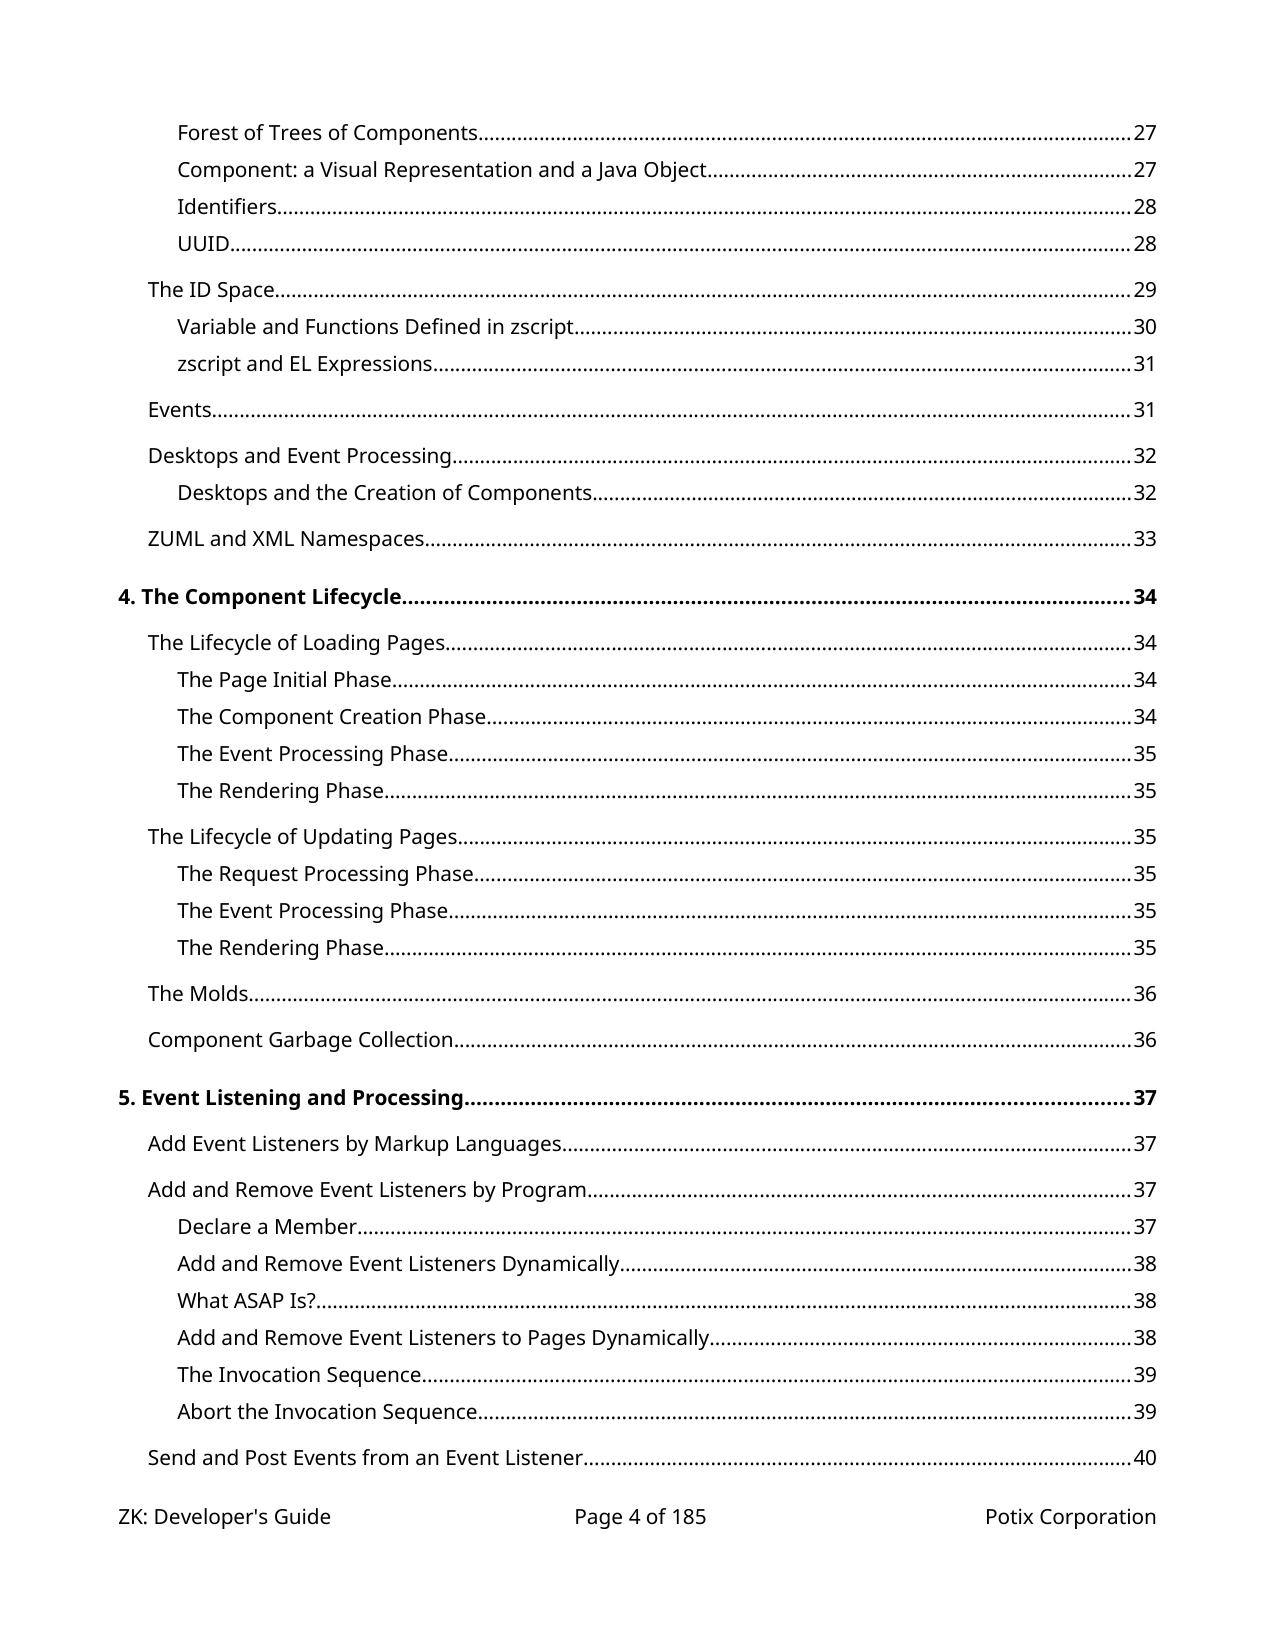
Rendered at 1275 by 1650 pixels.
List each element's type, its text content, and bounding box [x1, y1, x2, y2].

text The Component Creation Phase 34 [177, 702, 1157, 730]
text Desktops and Event Processing 32 [148, 441, 1157, 469]
text Abort the Invocation Sequence 39 [177, 1397, 1157, 1426]
text Desktops and the Creation of Components 32 [177, 478, 1157, 507]
text The Lifecycle of Updating Pages 35 [148, 822, 1157, 851]
text Add and Remove Event Listeners Dynamically 38 [177, 1249, 1157, 1277]
text The Event Processing Phase 35 [177, 739, 1157, 767]
text The Rendering Phase 35 [177, 776, 1157, 804]
text The Page Initial Phase 34 [177, 665, 1157, 693]
text Send and Post Events from an Event Listener 40 [148, 1443, 1157, 1472]
text 5. Event Listening and Processing 37 [118, 1083, 1157, 1111]
text The Invocation Sequence 39 [177, 1360, 1157, 1389]
text The Rendering Phase 35 [177, 933, 1157, 962]
text The Molds 36 [148, 979, 1157, 1008]
text Declare a Member 37 [177, 1212, 1157, 1240]
text The Event Processing Phase 35 [177, 896, 1157, 925]
text The Request Processing Phase 35 [177, 859, 1157, 888]
text Add and Remove Event Listeners by Program 37 [148, 1175, 1157, 1203]
text 4. The Component Lifecycle 34 [118, 582, 1157, 610]
text Variable and Functions Defined in zscript 30 [177, 312, 1157, 341]
text UUID 28 [177, 229, 1157, 258]
text The Lifecycle of Loading Pages 34 [148, 628, 1157, 656]
text Component Garbage Collection 36 [148, 1025, 1157, 1054]
text zscript and EL Expressions 31 [177, 349, 1157, 378]
text The ID Space 29 [148, 275, 1157, 303]
text Forest of Trees of Components 27 [177, 118, 1157, 146]
text Add and Remove Event Listeners to Pages Dynamically 38 [177, 1323, 1157, 1352]
text Add Event Listeners by Markup Languages 37 [148, 1129, 1157, 1157]
text Events 31 [148, 395, 1157, 424]
text Identifiers 28 [177, 192, 1157, 221]
text What ASAP Is? 38 [177, 1286, 1157, 1314]
text ZUML and XML Namespaces 33 [148, 524, 1157, 553]
text Component: a Visual Representation and a Java Object 27 [177, 155, 1157, 183]
